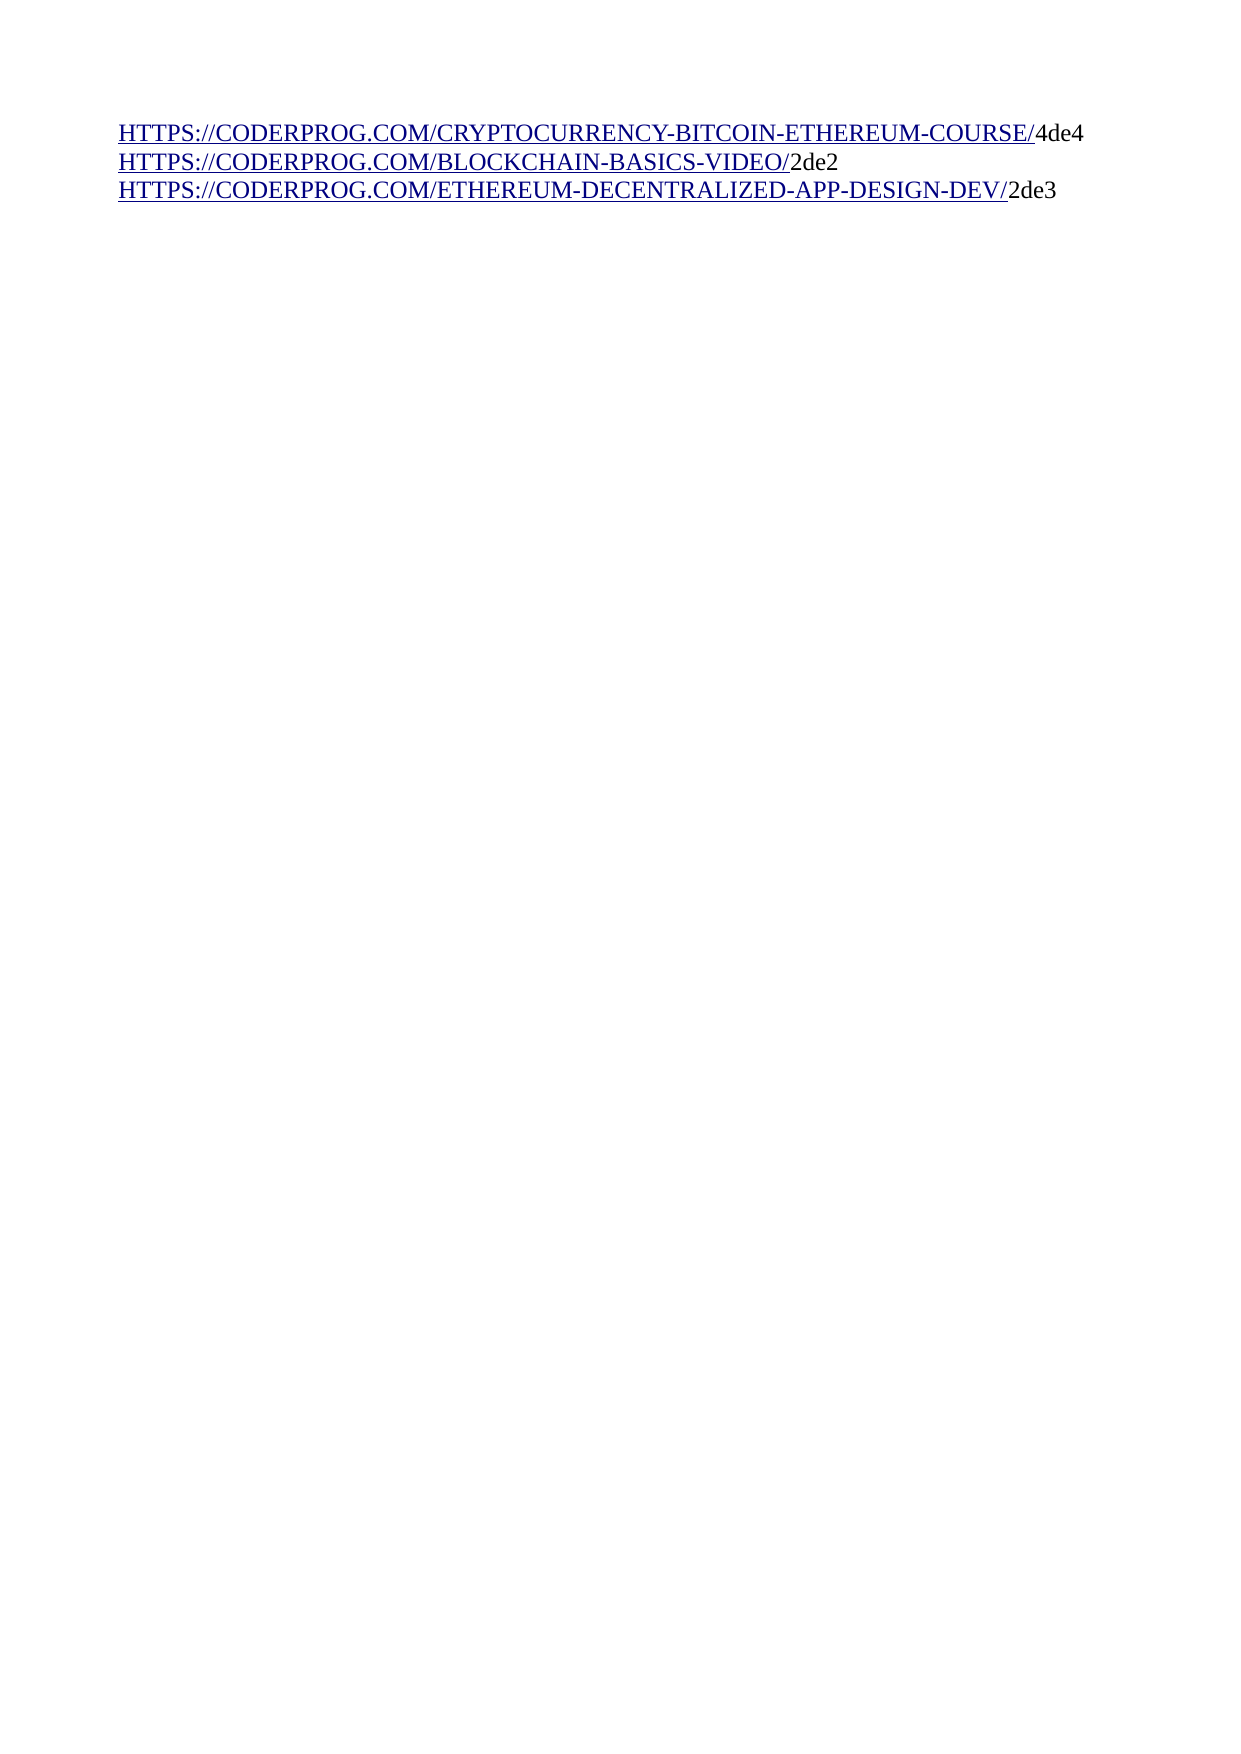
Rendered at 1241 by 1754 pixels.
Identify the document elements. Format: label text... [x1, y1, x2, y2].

text HTTPS://CODERPROG.COM/ETHEREUM-DECENTRALIZED-APP-DESIGN-DEV/2de3 [118, 176, 1122, 204]
text HTTPS://CODERPROG.COM/CRYPTOCURRENCY-BITCOIN-ETHEREUM-COURSE/4de4 [118, 118, 1122, 147]
text HTTPS://CODERPROG.COM/BLOCKCHAIN-BASICS-VIDEO/2de2 [118, 147, 1122, 176]
